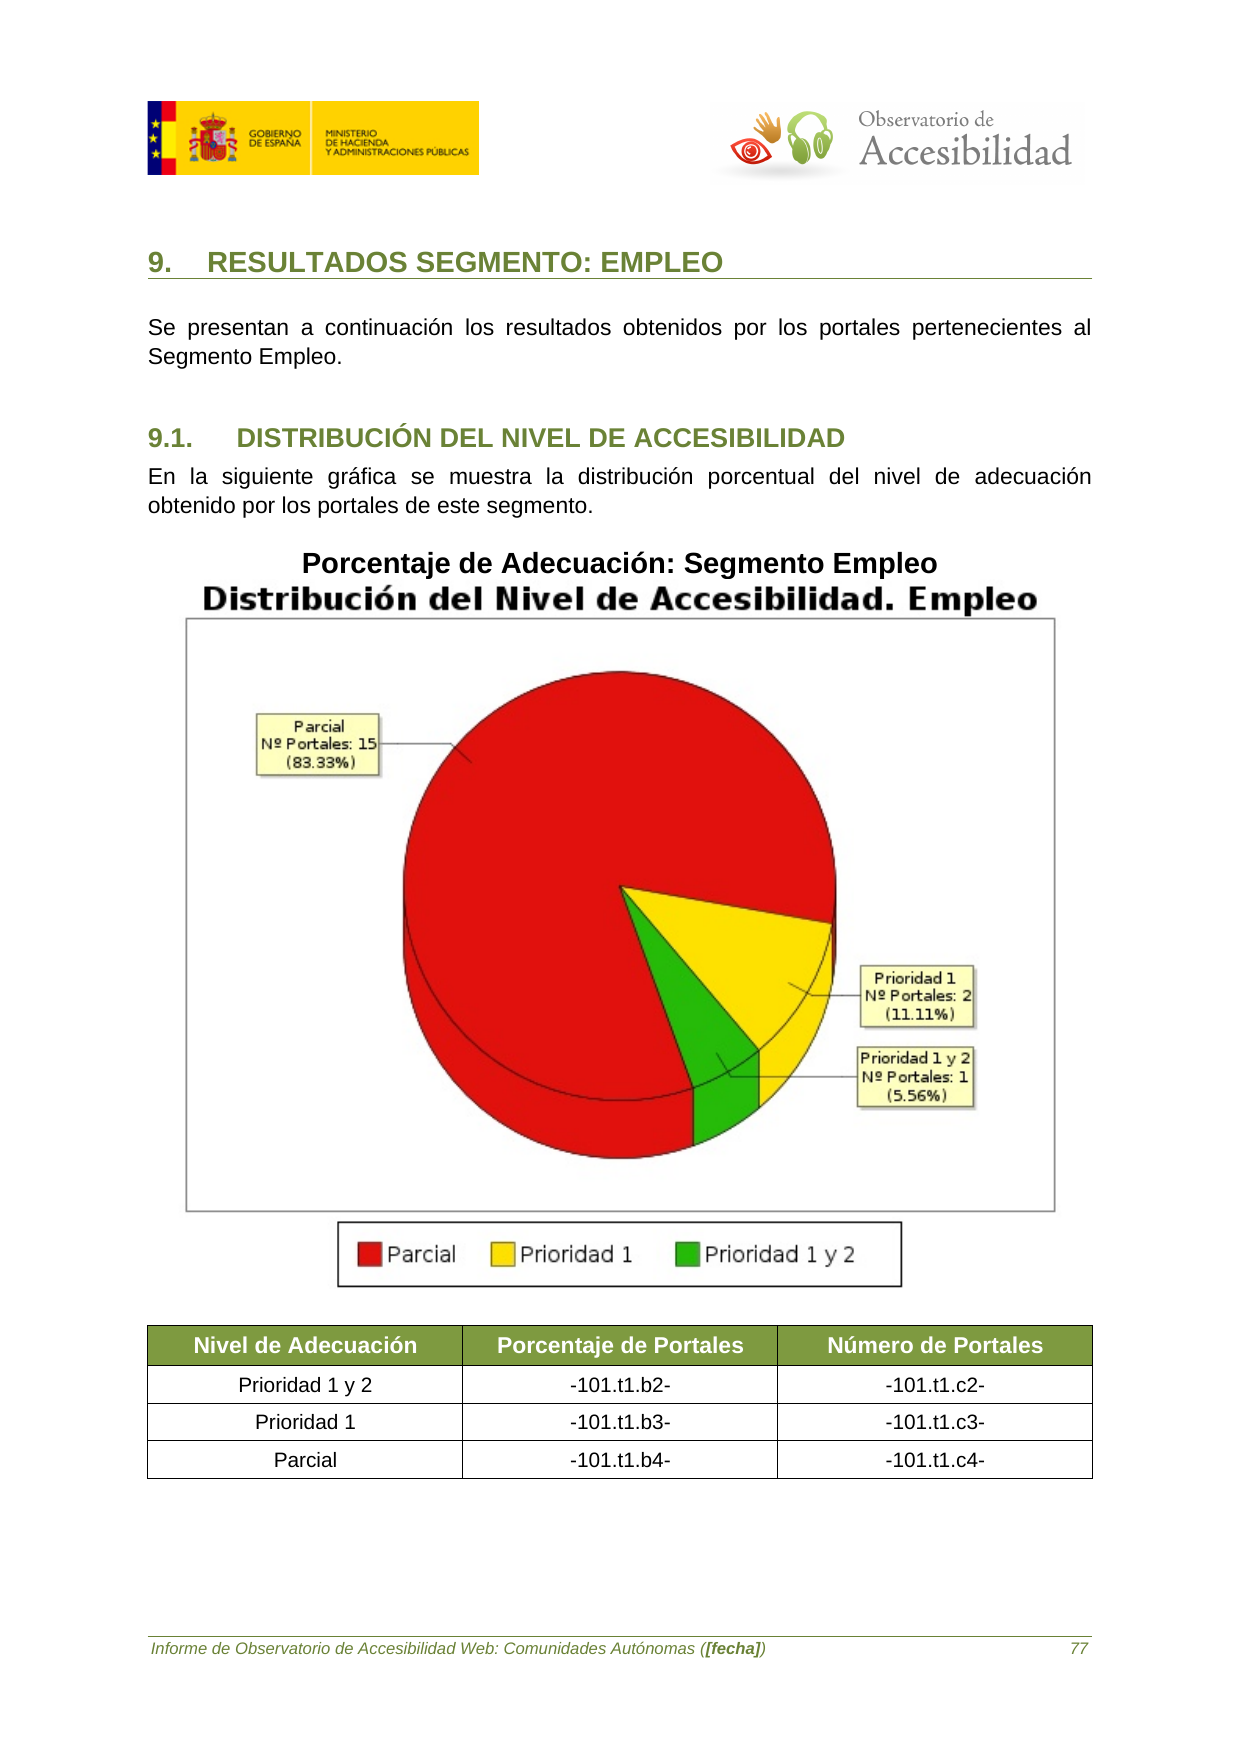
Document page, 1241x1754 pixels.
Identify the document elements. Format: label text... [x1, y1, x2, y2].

text Porcentaje de Adecuación: Segmento Empleo [148, 546, 1092, 579]
text Se presentan a continuación los resultados obtenidos por los portales pertenecientes al Segmento Empleo. [148, 314, 1092, 369]
table_cell Prioridad 1 [148, 1404, 462, 1440]
table_cell -101.t1.c3- [778, 1404, 1092, 1440]
table_header Porcentaje de Portales [463, 1326, 777, 1365]
table_cell Prioridad 1 y 2 [148, 1366, 462, 1403]
picture [147, 101, 479, 175]
text En la siguiente gráfica se muestra la distribución porcentual del nivel de adecuación obtenido por los portales de este segmento. [148, 463, 1092, 518]
table_header Número de Portales [778, 1326, 1092, 1365]
picture [710, 102, 1086, 185]
table_header Nivel de Adecuación [148, 1326, 462, 1365]
table_cell -101.t1.b4- [463, 1441, 777, 1478]
table_cell -101.t1.c4- [778, 1441, 1092, 1478]
picture [178, 579, 1062, 1289]
table_cell -101.t1.b2- [463, 1366, 777, 1403]
subtitle Resultados Segmento: Empleo [148, 245, 1092, 278]
table_cell -101.t1.b3- [463, 1404, 777, 1440]
table_cell Parcial [148, 1441, 462, 1478]
table_cell -101.t1.c2- [778, 1366, 1092, 1403]
subtitle Distribución del nivel de accesibilidad [148, 422, 1092, 453]
